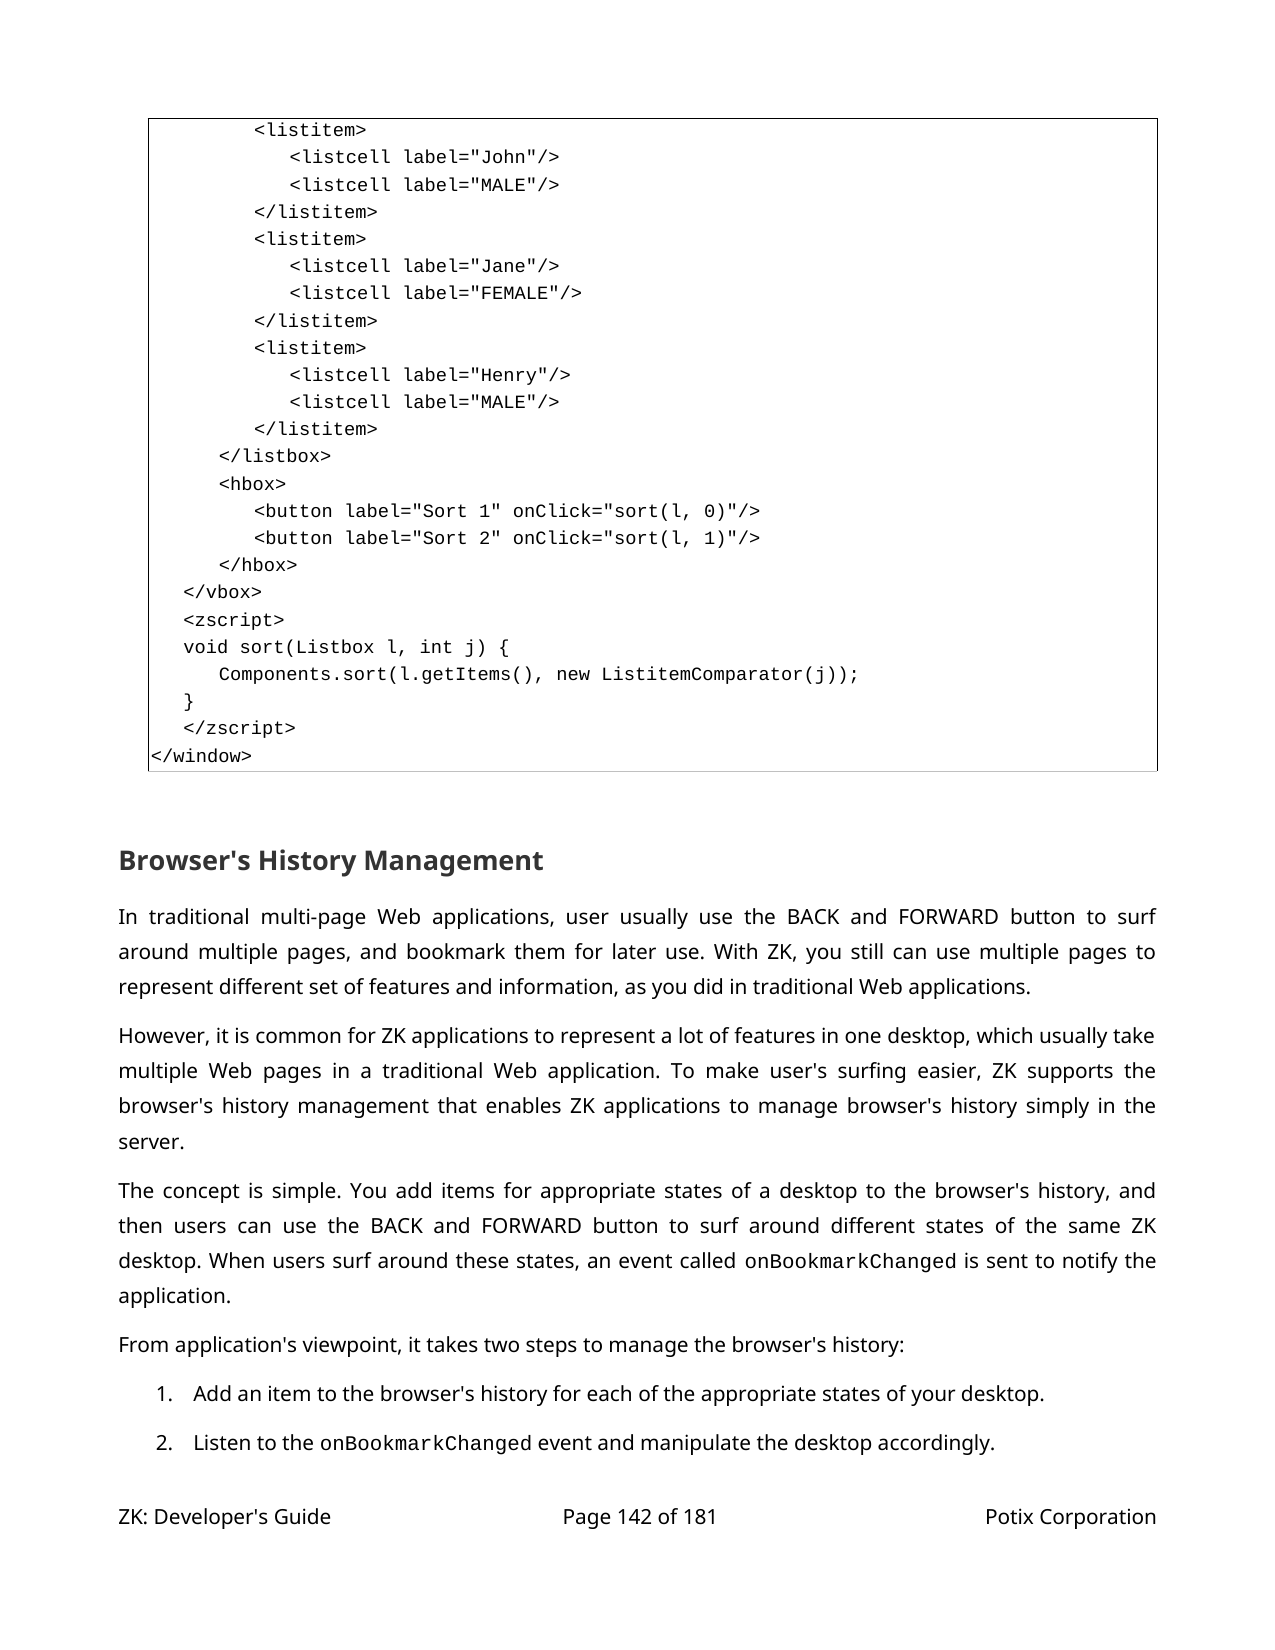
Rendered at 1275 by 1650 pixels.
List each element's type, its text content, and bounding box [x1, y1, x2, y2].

text However, it is common for ZK applications to represent a lot of features in one desktop, which usually take multiple Web pages in a traditional Web application. To make user's surfing easier, ZK supports the browser's history management that enables ZK applications to manage browser's history simply in the server. [118, 1021, 1157, 1155]
text <zscript> [149, 607, 1157, 632]
text void sort(Listbox l, int j) { [149, 635, 1157, 659]
text <button label="Sort 2" onClick="sort(l, 1)"/> [149, 526, 1157, 550]
text </hbox> [149, 553, 1157, 577]
text Components.sort(l.getItems(), new ListitemComparator(j)); [149, 662, 1157, 686]
text <listcell label="FEMALE"/> [149, 281, 1157, 306]
text } [149, 689, 1157, 713]
text <button label="Sort 1" onClick="sort(l, 0)"/> [149, 499, 1157, 523]
text <listcell label="MALE"/> [149, 172, 1157, 197]
text </listitem> [149, 308, 1157, 333]
text </listitem> [149, 200, 1157, 224]
text </listbox> [149, 444, 1157, 469]
list Listen to the onBookmarkChanged event and manipulate the desktop accordingly. [156, 1428, 1157, 1457]
text <listitem> [149, 336, 1157, 360]
text <listcell label="Henry"/> [149, 363, 1157, 387]
text The concept is simple. You add items for appropriate states of a desktop to the browser's history, and then users can use the BACK and FORWARD button to surf around different states of the same ZK desktop. When users surf around these states, an event called onBookmarkChanged is sent to notify the application. [118, 1176, 1157, 1310]
text </zscript> [149, 716, 1157, 741]
text </window> [149, 743, 1157, 771]
text <listcell label="MALE"/> [149, 390, 1157, 414]
subtitle Browser's History Management [118, 842, 1157, 878]
text <listcell label="John"/> [149, 145, 1157, 169]
list Add an item to the browser's history for each of the appropriate states of your desktop. [156, 1379, 1157, 1408]
text <listcell label="Jane"/> [149, 254, 1157, 278]
text <listitem> [149, 227, 1157, 251]
text From application's viewpoint, it takes two steps to manage the browser's history: [118, 1331, 1157, 1359]
text <hbox> [149, 472, 1157, 496]
text </vbox> [149, 580, 1157, 604]
text <listitem> [149, 119, 1157, 142]
text In traditional multi-page Web applications, user usually use the BACK and FORWARD button to surf around multiple pages, and bookmark them for later use. With ZK, you still can use multiple pages to represent different set of features and information, as you did in traditional Web applications. [118, 902, 1157, 1001]
text </listitem> [149, 417, 1157, 441]
